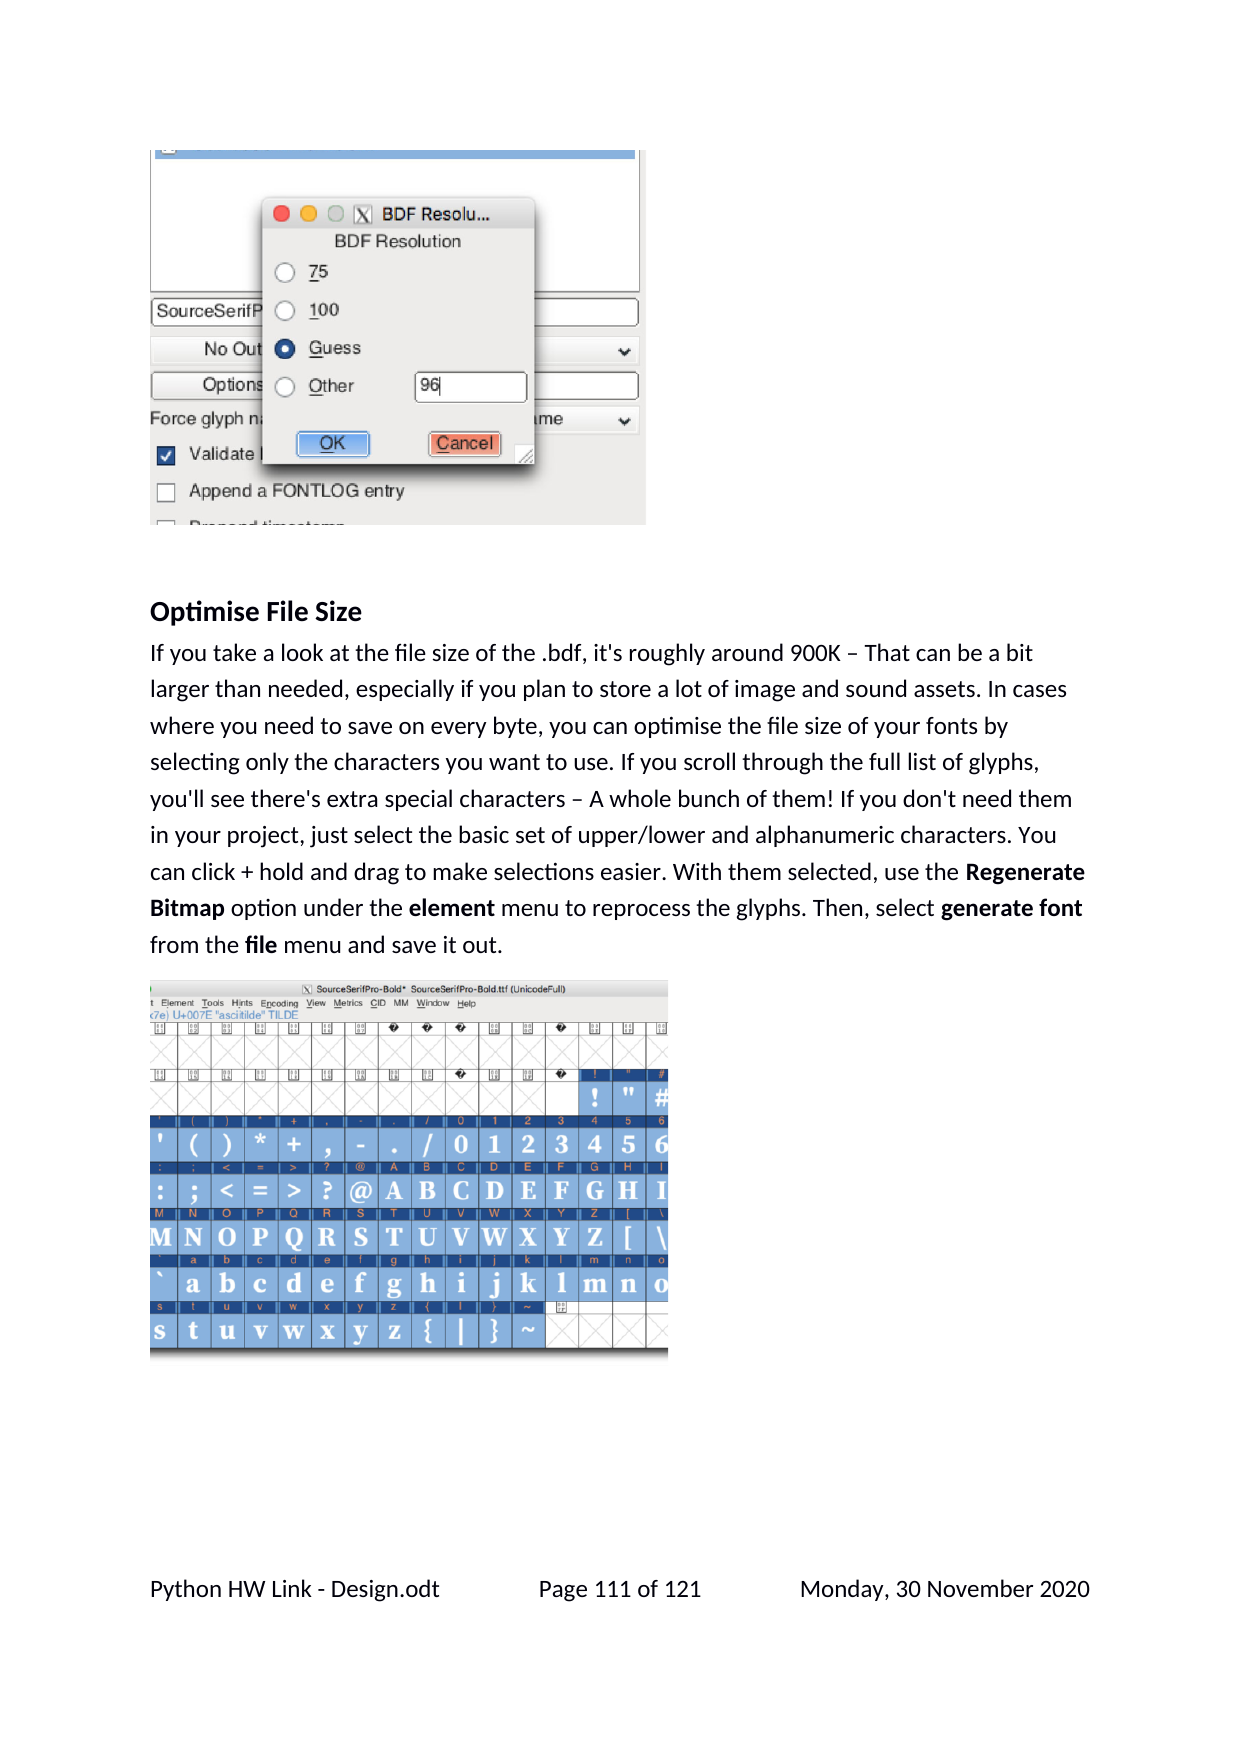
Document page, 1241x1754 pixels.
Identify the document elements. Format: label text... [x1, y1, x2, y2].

subtitle Optimise File Size [150, 593, 1090, 628]
picture [150, 150, 650, 525]
text If you take a look at the file size of the .bdf, it's roughly around 900K – That can be a bit larger than needed, especially if you plan to store a lot of image and sound assets. In cases where you need to save on every byte, you can optimise the file size of your fonts by selecting only the characters you want to use. If you scroll through the full list of glyphs, you'll see there's extra special characters – A whole bunch of them! If you don't need them in your project, just select the basic set of upper/lower and alphanumeric characters. You can click + hold and drag to make selections easier. With them selected, use the Regenerate Bitmap option under the element menu to reprocess the glyphs. Then, select generate font from the file menu and save it out. [150, 637, 1090, 960]
picture [150, 980, 669, 1370]
